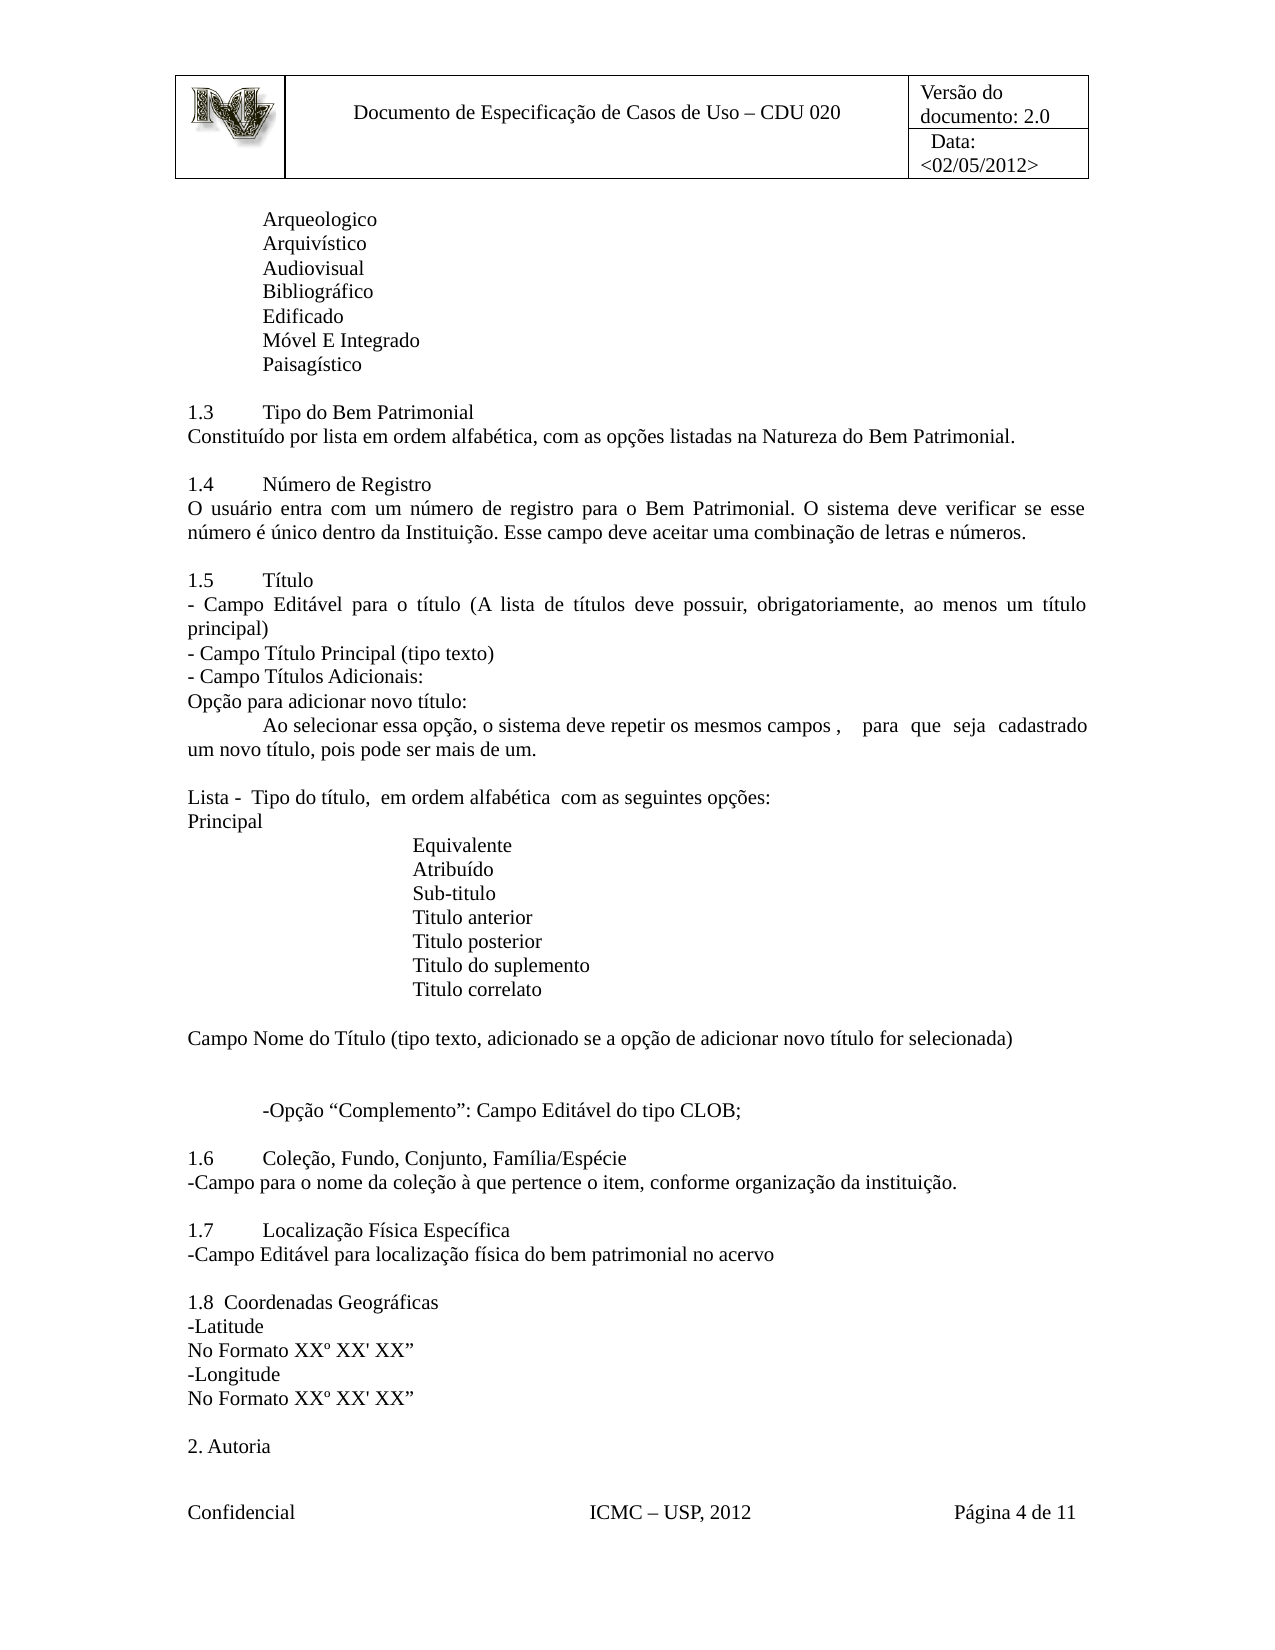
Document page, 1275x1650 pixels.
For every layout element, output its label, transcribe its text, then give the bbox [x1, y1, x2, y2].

text 1.3 Tipo do Bem Patrimonial [187, 400, 1087, 424]
text Arquivístico [187, 231, 1087, 255]
text 1.8 Coordenadas Geográficas [187, 1290, 1087, 1314]
text No Formato XXº XX' XX” [187, 1386, 1087, 1410]
text -Campo Editável para localização física do bem patrimonial no acervo [187, 1242, 1087, 1266]
text 1.4 Número de Registro [187, 472, 1087, 496]
text Constituído por lista em ordem alfabética, com as opções listadas na Natureza do Bem Patrimonial. [187, 424, 1087, 448]
text - Campo Título Principal (tipo texto) [187, 640, 1087, 664]
text Móvel E Integrado [187, 328, 1087, 352]
text Atribuído [187, 857, 1087, 881]
text - Campo Editável para o título (A lista de títulos deve possuir, obrigatoriamente, ao menos um título principal) [187, 592, 1087, 640]
text Paisagístico [187, 352, 1087, 376]
text Principal [187, 809, 1087, 833]
text Audiovisual [187, 255, 1087, 279]
text O usuário entra com um número de registro para o Bem Patrimonial. O sistema deve verificar se esse número é único dentro da Instituição. Esse campo deve aceitar uma combinação de letras e números. [187, 496, 1087, 544]
text -Longitude [187, 1362, 1087, 1386]
text Arqueologico [187, 207, 1087, 231]
text Titulo correlato [187, 977, 1087, 1001]
text -Latitude [187, 1314, 1087, 1338]
text Lista - Tipo do título, em ordem alfabética com as seguintes opções: [187, 785, 1087, 809]
text 1.5 Título [187, 568, 1087, 592]
text Titulo anterior [187, 905, 1087, 929]
text Edificado [187, 303, 1087, 328]
text No Formato XXº XX' XX” [187, 1338, 1087, 1362]
text Sub-titulo [187, 881, 1087, 905]
text 1.7 Localização Física Específica [187, 1218, 1087, 1242]
text Opção para adicionar novo título: [187, 688, 1087, 713]
text Titulo do suplemento [187, 953, 1087, 977]
text - Campo Títulos Adicionais: [187, 664, 1087, 688]
text Bibliográfico [187, 279, 1087, 303]
text -Opção “Complemento”: Campo Editável do tipo CLOB; [187, 1098, 1087, 1122]
text Equivalente [187, 833, 1087, 857]
text Campo Nome do Título (tipo texto, adicionado se a opção de adicionar novo título for selecionada) [187, 1025, 1087, 1049]
text 1.6 Coleção, Fundo, Conjunto, Família/Espécie [187, 1146, 1087, 1170]
text Titulo posterior [187, 929, 1087, 953]
text Ao selecionar essa opção, o sistema deve repetir os mesmos campos , para que seja cadastrado um novo título, pois pode ser mais de um. [187, 713, 1087, 761]
text 2. Autoria [187, 1434, 1087, 1458]
text -Campo para o nome da coleção à que pertence o item, conforme organização da instituição. [187, 1170, 1087, 1194]
